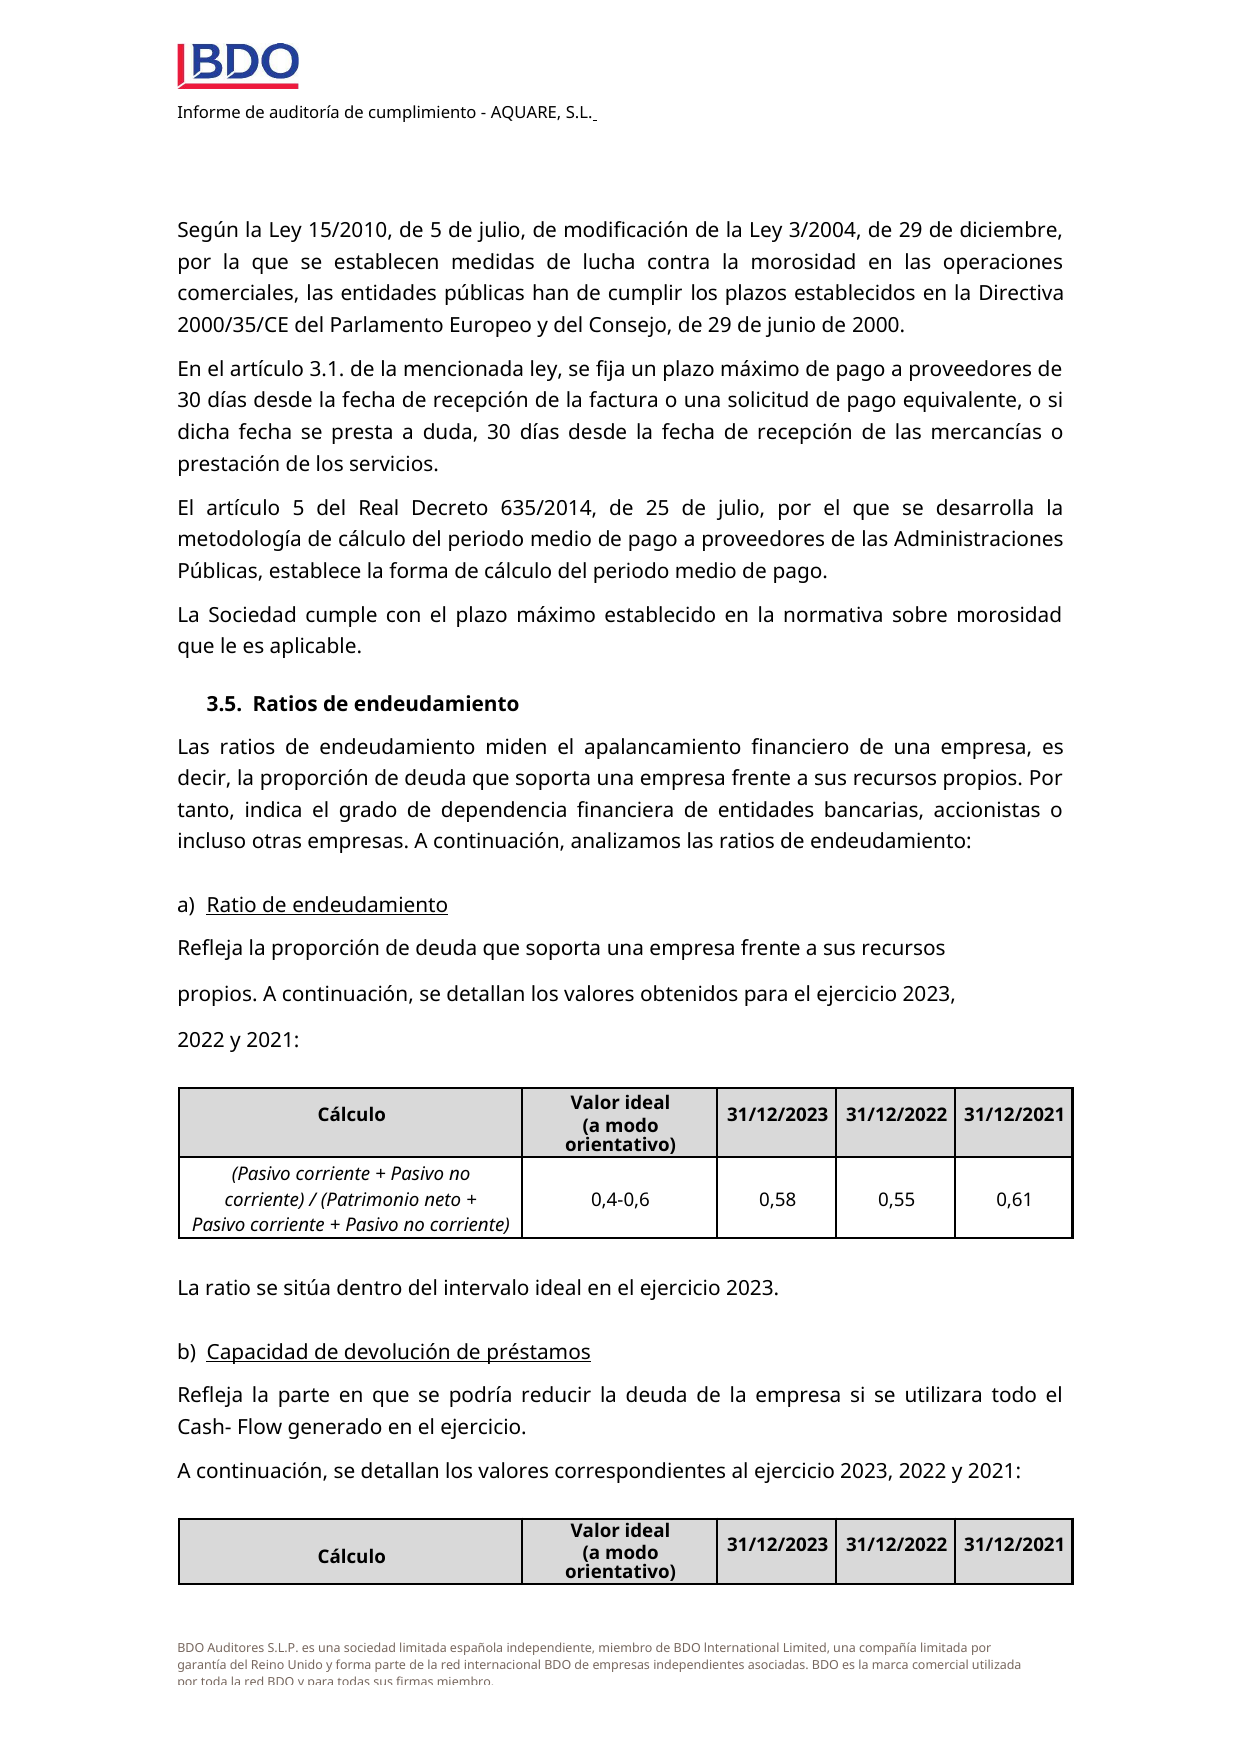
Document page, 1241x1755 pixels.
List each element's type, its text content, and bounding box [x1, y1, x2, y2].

text La ratio se sitúa dentro del intervalo ideal en el ejercicio 2023. [177, 1273, 1241, 1301]
table_header 31/12/2021 [956, 1520, 1071, 1583]
table_header Valor ideal (a modo orientativo) [523, 1520, 716, 1583]
table_header Valor ideal (a modo orientativo) [523, 1089, 716, 1156]
table_header 31/12/2022 [837, 1089, 954, 1156]
text Refleja la proporción de deuda que soporta una empresa frente a sus recursos propios. A continuación, se detallan los valores obtenidos para el ejercicio 2023, 2022 y 2021: [177, 933, 993, 1054]
text El artículo 5 del Real Decreto 635/2014, de 25 de julio, por el que se desarrolla la metodología de cálculo del periodo medio de pago a proveedores de las Administraciones Públicas, establece la forma de cálculo del periodo medio de pago. [177, 493, 1064, 584]
table_cell 0,61 [956, 1158, 1071, 1237]
table_cell (Pasivo corriente + Pasivo no corriente) / (Patrimonio neto + Pasivo corriente + Pasivo no corriente) [180, 1158, 521, 1237]
text Las ratios de endeudamiento miden el apalancamiento financiero de una empresa, es decir, la proporción de deuda que soporta una empresa frente a sus recursos propios. Por tanto, indica el grado de dependencia financiera de entidades bancarias, accionistas o incluso otras empresas. A continuación, analizamos las ratios de endeudamiento: [177, 732, 1064, 855]
list Ratios de endeudamiento [206, 689, 1241, 717]
table_header Cálculo [180, 1089, 521, 1156]
table_header Cálculo [180, 1520, 521, 1583]
text Refleja la parte en que se podría reducir la deuda de la empresa si se utilizara todo el Cash- Flow generado en el ejercicio. [177, 1381, 1064, 1441]
table_header 31/12/2022 [837, 1520, 954, 1583]
text En el artículo 3.1. de la mencionada ley, se fija un plazo máximo de pago a proveedores de 30 días desde la fecha de recepción de la factura o una solicitud de pago equivalente, o si dicha fecha se presta a duda, 30 días desde la fecha de recepción de las mercancías o prestación de los servicios. [177, 354, 1064, 477]
table_header 31/12/2023 [718, 1089, 835, 1156]
text A continuación, se detallan los valores correspondientes al ejercicio 2023, 2022 y 2021: [177, 1456, 1241, 1484]
table_cell 0,58 [718, 1158, 835, 1237]
table_header 31/12/2021 [956, 1089, 1071, 1156]
table_cell 0,4-0,6 [523, 1158, 716, 1237]
table_header 31/12/2023 [718, 1520, 835, 1583]
table_cell 0,55 [837, 1158, 954, 1237]
list Capacidad de devolución de préstamos [177, 1337, 1241, 1365]
text Según la Ley 15/2010, de 5 de julio, de modificación de la Ley 3/2004, de 29 de diciembre, por la que se establecen medidas de lucha contra la morosidad en las operaciones comerciales, las entidades públicas han de cumplir los plazos establecidos en la Directiva 2000/35/CE del Parlamento Europeo y del Consejo, de 29 de junio de 2000. [177, 215, 1064, 338]
text La Sociedad cumple con el plazo máximo establecido en la normativa sobre morosidad que le es aplicable. [177, 600, 1064, 660]
list Ratio de endeudamiento [177, 890, 1241, 918]
